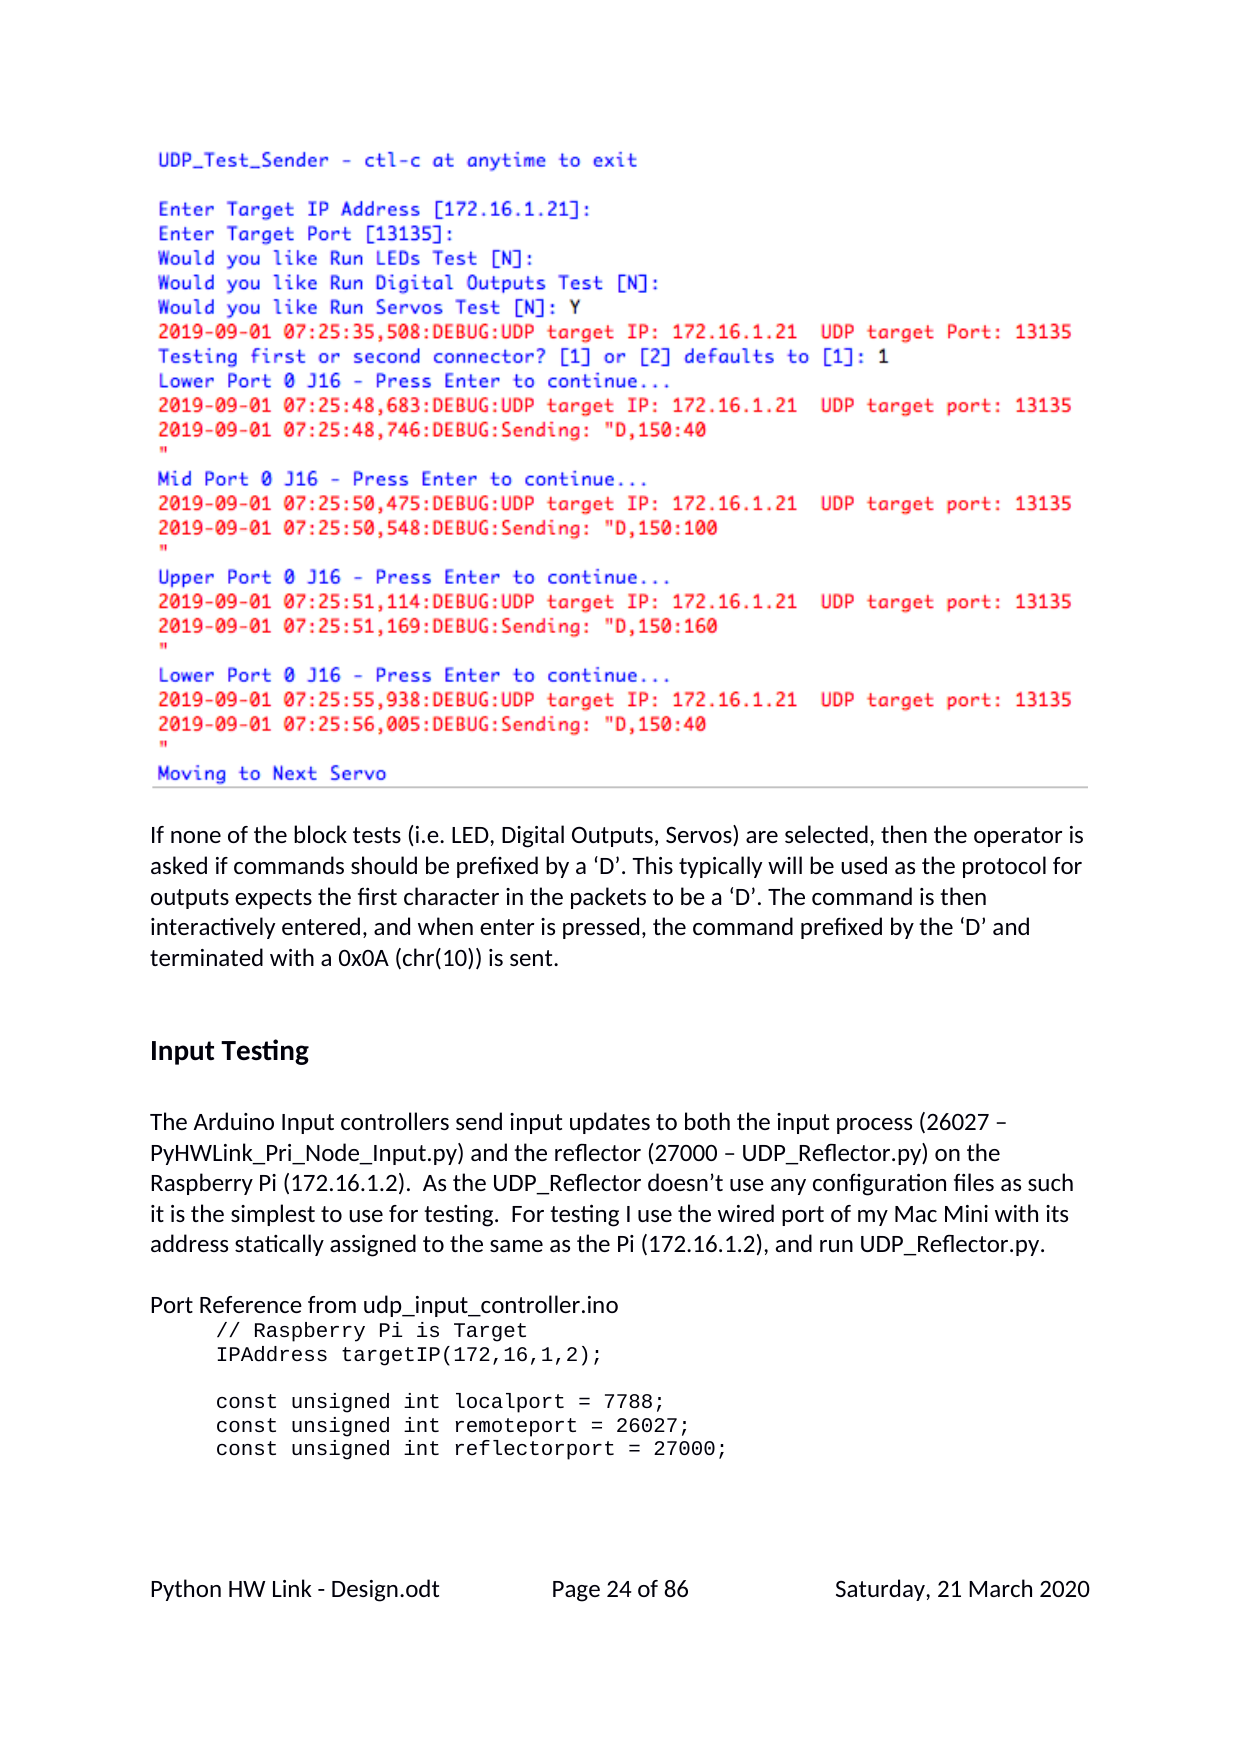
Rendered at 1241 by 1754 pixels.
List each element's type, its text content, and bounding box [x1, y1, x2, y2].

text // Raspberry Pi is Target [216, 1320, 1090, 1344]
subtitle Input Testing [150, 1032, 1090, 1068]
text IPAddress targetIP(172,16,1,2); [216, 1344, 1090, 1367]
picture [152, 150, 1088, 790]
text const unsigned int localport = 7788; [216, 1391, 1090, 1415]
text If none of the block tests (i.e. LED, Digital Outputs, Servos) are selected, then the operator is asked if commands should be prefixed by a ‘D’. This typically will be used as the protocol for outputs expects the first character in the packets to be a ‘D’. The command is then interactively entered, and when enter is pressed, the command prefixed by the ‘D’ and terminated with a 0x0A (chr(10)) is sent. [150, 820, 1090, 972]
text const unsigned int remoteport = 26027; [216, 1415, 1090, 1438]
text const unsigned int reflectorport = 27000; [216, 1438, 1090, 1462]
text The Arduino Input controllers send input updates to both the input process (26027 – PyHWLink_Pri_Node_Input.py) and the reflector (27000 – UDP_Reflector.py) on the Raspberry Pi (172.16.1.2). As the UDP_Reflector doesn’t use any configuration files as such it is the simplest to use for testing. For testing I use the wired port of my Mac Mini with its address statically assigned to the same as the Pi (172.16.1.2), and run UDP_Reflector.py. [150, 1106, 1090, 1259]
text Port Reference from udp_input_controller.ino [150, 1289, 1090, 1320]
